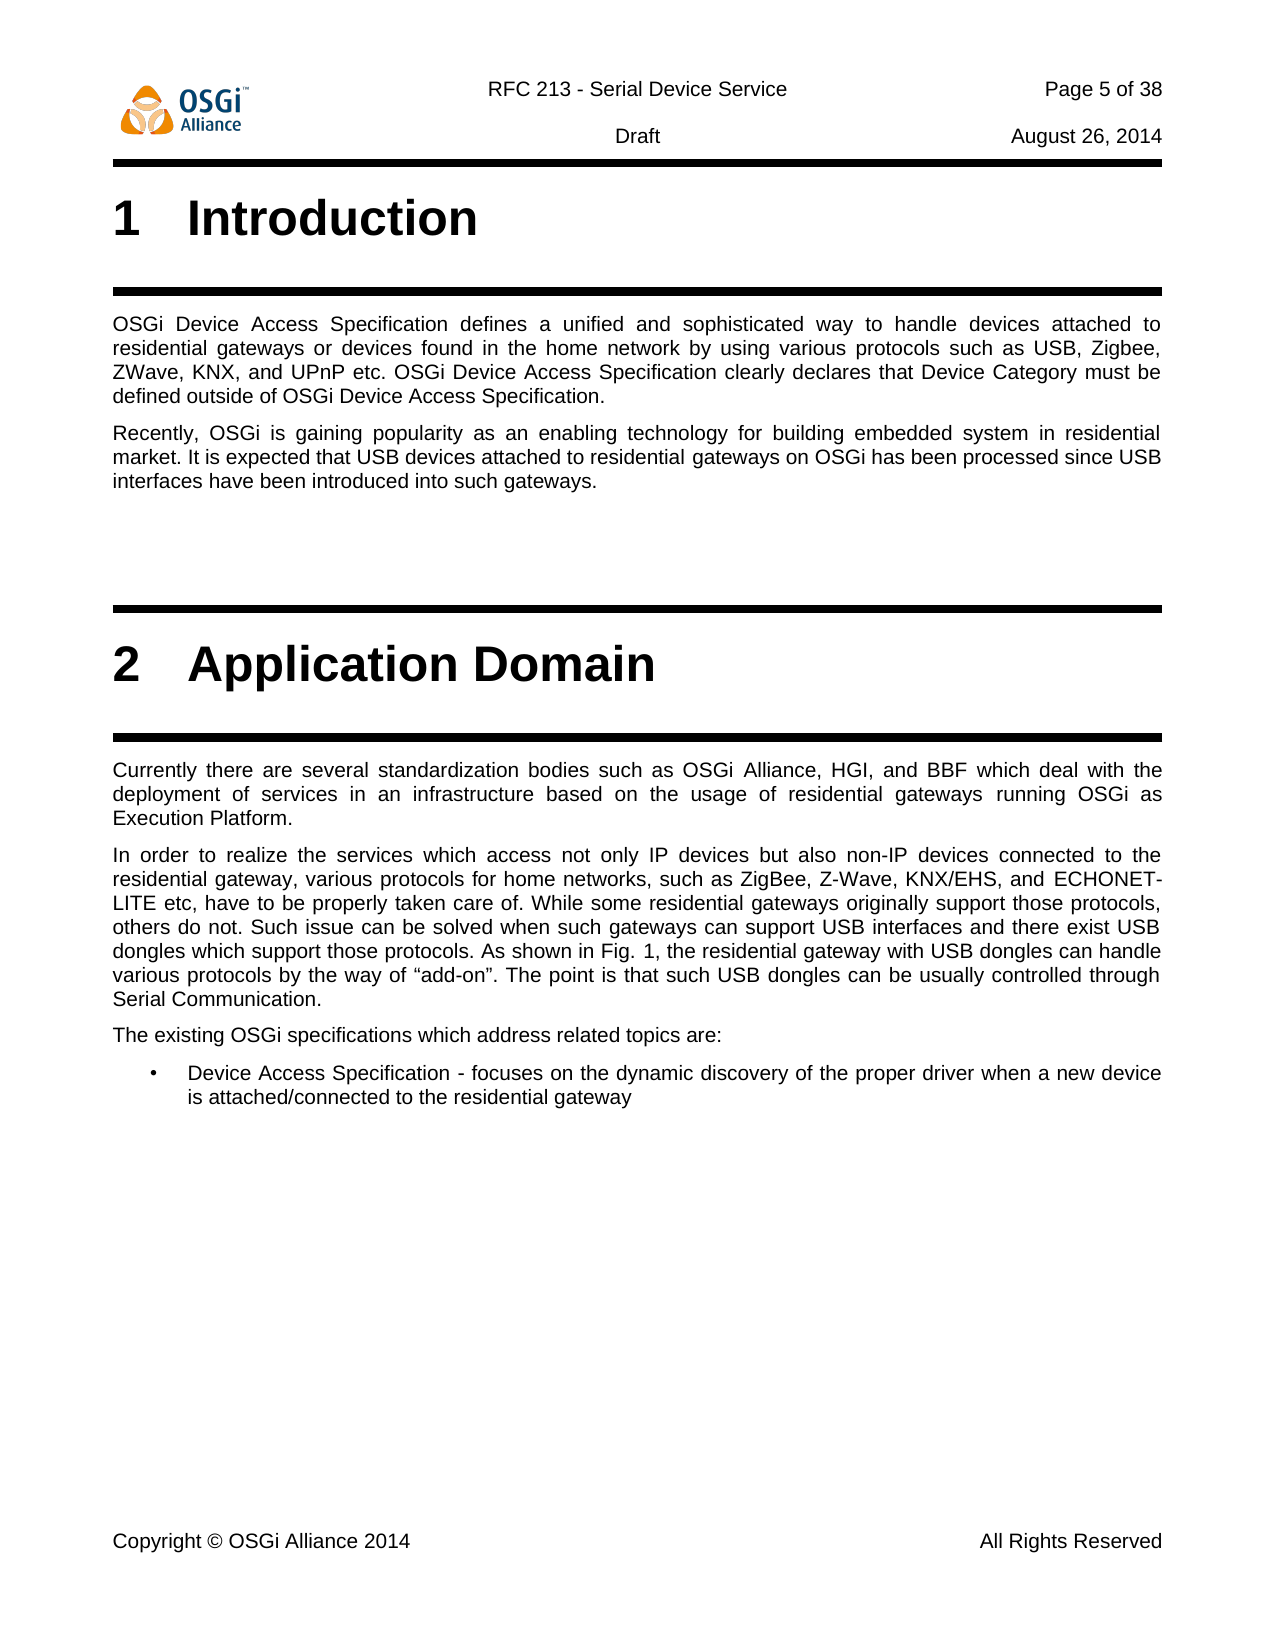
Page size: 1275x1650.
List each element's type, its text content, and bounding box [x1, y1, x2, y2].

text OSGi Device Access Specification defines a unified and sophisticated way to handle devices attached to residential gateways or devices found in the home network by using various protocols such as USB, Zigbee, ZWave, KNX, and UPnP etc. OSGi Device Access Specification clearly declares that Device Category must be defined outside of OSGi Device Access Specification. [112, 312, 1162, 408]
text Recently, OSGi is gaining popularity as an enabling technology for building embedded system in residential market. It is expected that USB devices attached to residential gateways on OSGi has been processed since USB interfaces have been introduced into such gateways. [112, 421, 1162, 492]
subtitle Introduction [112, 160, 1162, 296]
text Currently there are several standardization bodies such as OSGi Alliance, HGI, and BBF which deal with the deployment of services in an infrastructure based on the usage of residential gateways running OSGi as Execution Platform. [112, 758, 1162, 830]
picture [113, 78, 257, 142]
text In order to realize the services which access not only IP devices but also non-IP devices connected to the residential gateway, various protocols for home networks, such as ZigBee, Z-Wave, KNX/EHS, and ECHONET-LITE etc, have to be properly taken care of. While some residential gateways originally support those protocols, others do not. Such issue can be solved when such gateways can support USB interfaces and there exist USB dongles which support those protocols. As shown in Fig. , the residential gateway with USB dongles can handle various protocols by the way of “add-on”. The point is that such USB dongles can be usually controlled through Serial Communication. [112, 843, 1162, 1010]
subtitle Application Domain [112, 606, 1162, 742]
list Device Access Specification - focuses on the dynamic discovery of the proper driver when a new device is attached/connected to the residential gateway [150, 1059, 1162, 1108]
text The existing OSGi specifications which address related topics are: [112, 1023, 1162, 1047]
